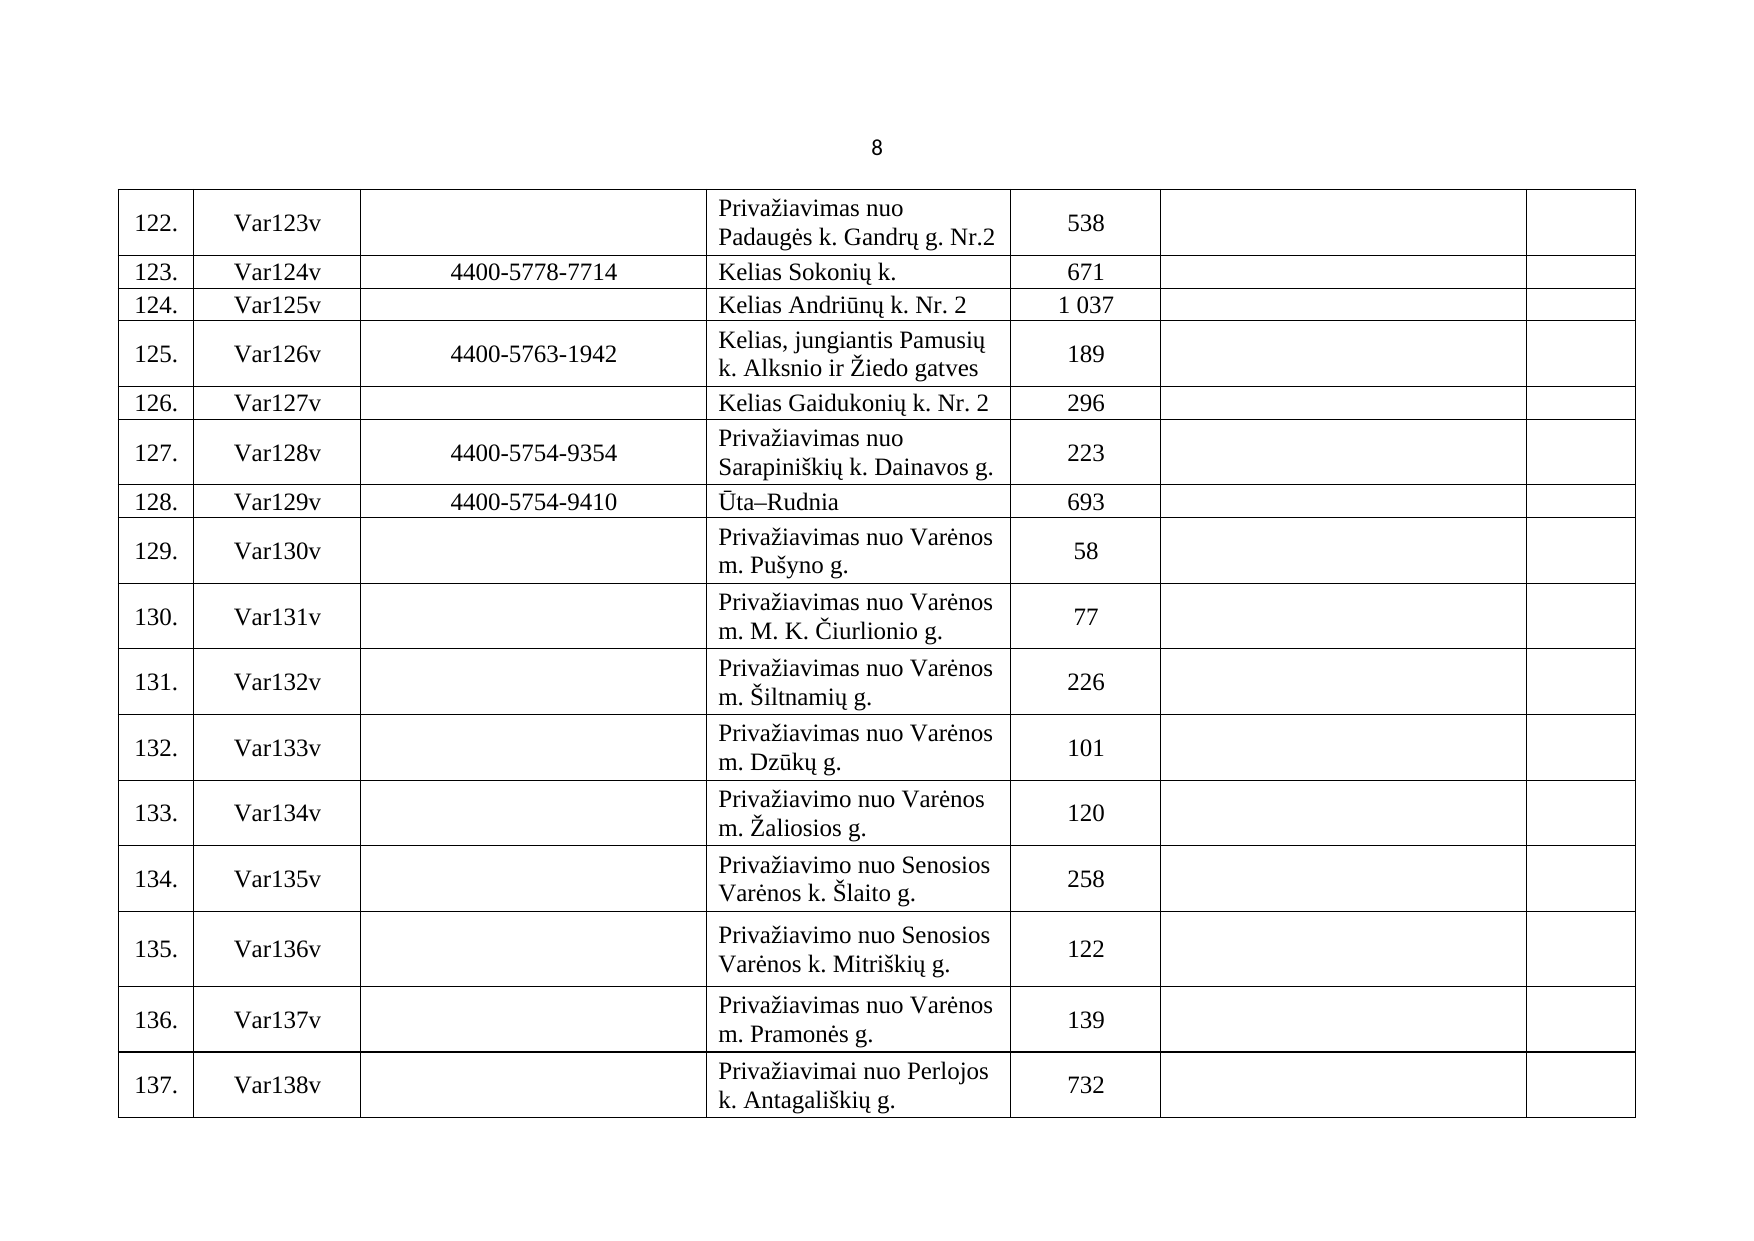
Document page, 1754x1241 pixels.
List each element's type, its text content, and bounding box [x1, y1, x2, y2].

table_cell 131. [119, 649, 193, 714]
table_cell 223 [1011, 420, 1160, 484]
table_cell 135. [119, 912, 193, 986]
table_cell Privažiavimo nuo Varėnos m. Žaliosios g. [707, 781, 1010, 845]
table_cell [1161, 256, 1526, 287]
table_cell Kelias Gaidukonių k. Nr. 2 [707, 387, 1010, 419]
table_cell 132. [119, 715, 193, 779]
table_cell [1161, 715, 1526, 779]
table_cell Var133v [194, 715, 360, 779]
table_cell [361, 912, 706, 986]
table_cell 130. [119, 584, 193, 648]
table_cell 134. [119, 846, 193, 911]
table_cell [1161, 321, 1526, 386]
table_cell Var135v [194, 846, 360, 911]
table_cell [361, 846, 706, 911]
table_cell [361, 190, 706, 254]
table_cell [1527, 387, 1635, 419]
table_cell 137. [119, 1053, 193, 1117]
table_cell [1527, 256, 1635, 287]
table_cell Kelias, jungiantis Pamusių k. Alksnio ir Žiedo gatves [707, 321, 1010, 386]
table_cell [1527, 485, 1635, 517]
table_cell 77 [1011, 584, 1160, 648]
table_cell Kelias Andriūnų k. Nr. 2 [707, 289, 1010, 320]
table_cell [1161, 781, 1526, 845]
table_cell Var132v [194, 649, 360, 714]
table_cell Var134v [194, 781, 360, 845]
table_cell 123. [119, 256, 193, 287]
table_cell [361, 715, 706, 779]
table_cell Var131v [194, 584, 360, 648]
table_cell 126. [119, 387, 193, 419]
table_cell [361, 289, 706, 320]
table_cell [361, 781, 706, 845]
table_cell 120 [1011, 781, 1160, 845]
table_cell [1161, 987, 1526, 1051]
table_cell Var125v [194, 289, 360, 320]
table_cell Var127v [194, 387, 360, 419]
table_cell 122 [1011, 912, 1160, 986]
table_cell 671 [1011, 256, 1160, 287]
table_cell [1527, 289, 1635, 320]
table_cell Privažiavimo nuo Senosios Varėnos k. Šlaito g. [707, 846, 1010, 911]
table_cell 124. [119, 289, 193, 320]
table_cell 189 [1011, 321, 1160, 386]
table_cell [361, 649, 706, 714]
table_cell [1527, 781, 1635, 845]
table_cell Privažiavimas nuo Sarapiniškių k. Dainavos g. [707, 420, 1010, 484]
table_cell 129. [119, 518, 193, 583]
table_cell [1161, 190, 1526, 254]
table_cell [1527, 912, 1635, 986]
table_cell 122. [119, 190, 193, 254]
table_cell [1161, 912, 1526, 986]
table_cell [1527, 1053, 1635, 1117]
table_cell Var129v [194, 485, 360, 517]
table_cell 139 [1011, 987, 1160, 1051]
table_cell [1527, 518, 1635, 583]
table_cell Privažiavimas nuo Varėnos m. Dzūkų g. [707, 715, 1010, 779]
table_cell [361, 387, 706, 419]
table_cell 4400-5754-9354 [361, 420, 706, 484]
table_cell 226 [1011, 649, 1160, 714]
table_cell [1161, 387, 1526, 419]
table_cell 133. [119, 781, 193, 845]
table_cell [1527, 190, 1635, 254]
table_cell [1161, 846, 1526, 911]
table_cell Var123v [194, 190, 360, 254]
table_cell [1527, 715, 1635, 779]
table_cell Var130v [194, 518, 360, 583]
table_cell Var126v [194, 321, 360, 386]
table_cell 258 [1011, 846, 1160, 911]
table_cell 693 [1011, 485, 1160, 517]
table_cell 538 [1011, 190, 1160, 254]
table_cell 136. [119, 987, 193, 1051]
table_cell Privažiavimas nuo Varėnos m. Pramonės g. [707, 987, 1010, 1051]
table_cell Var136v [194, 912, 360, 986]
table_cell [1527, 649, 1635, 714]
table_cell Privažiavimai nuo Perlojos k. Antagališkių g. [707, 1053, 1010, 1117]
table_cell 127. [119, 420, 193, 484]
table_cell [1161, 1053, 1526, 1117]
table_cell Var124v [194, 256, 360, 287]
table_cell [1527, 420, 1635, 484]
table_cell [1161, 584, 1526, 648]
table_cell Privažiavimas nuo Varėnos m. Šiltnamių g. [707, 649, 1010, 714]
table_cell [1527, 987, 1635, 1051]
table_cell Var137v [194, 987, 360, 1051]
table_cell [1161, 518, 1526, 583]
table_cell 125. [119, 321, 193, 386]
table_cell [1527, 584, 1635, 648]
table_cell 732 [1011, 1053, 1160, 1117]
table_cell [1161, 289, 1526, 320]
table_cell 296 [1011, 387, 1160, 419]
table_cell [361, 518, 706, 583]
table_cell 4400-5754-9410 [361, 485, 706, 517]
table_cell 4400-5778-7714 [361, 256, 706, 287]
table_cell 101 [1011, 715, 1160, 779]
table_cell Kelias Sokonių k. [707, 256, 1010, 287]
table_cell [361, 1053, 706, 1117]
table_cell 4400-5763-1942 [361, 321, 706, 386]
table_cell [1527, 321, 1635, 386]
table_cell Privažiavimas nuo Varėnos m. M. K. Čiurlionio g. [707, 584, 1010, 648]
table_cell [361, 987, 706, 1051]
table_cell Privažiavimas nuo Varėnos m. Pušyno g. [707, 518, 1010, 583]
table_cell [1527, 846, 1635, 911]
table_cell Privažiavimas nuo Padaugės k. Gandrų g. Nr.2 [707, 190, 1010, 254]
table_cell Privažiavimo nuo Senosios Varėnos k. Mitriškių g. [707, 912, 1010, 986]
table_cell 1 037 [1011, 289, 1160, 320]
table_cell Var138v [194, 1053, 360, 1117]
table_cell Ūta–Rudnia [707, 485, 1010, 517]
table_cell [1161, 485, 1526, 517]
table_cell [1161, 649, 1526, 714]
table_cell Var128v [194, 420, 360, 484]
table_cell 58 [1011, 518, 1160, 583]
table_cell 128. [119, 485, 193, 517]
table_cell [1161, 420, 1526, 484]
table_cell [361, 584, 706, 648]
